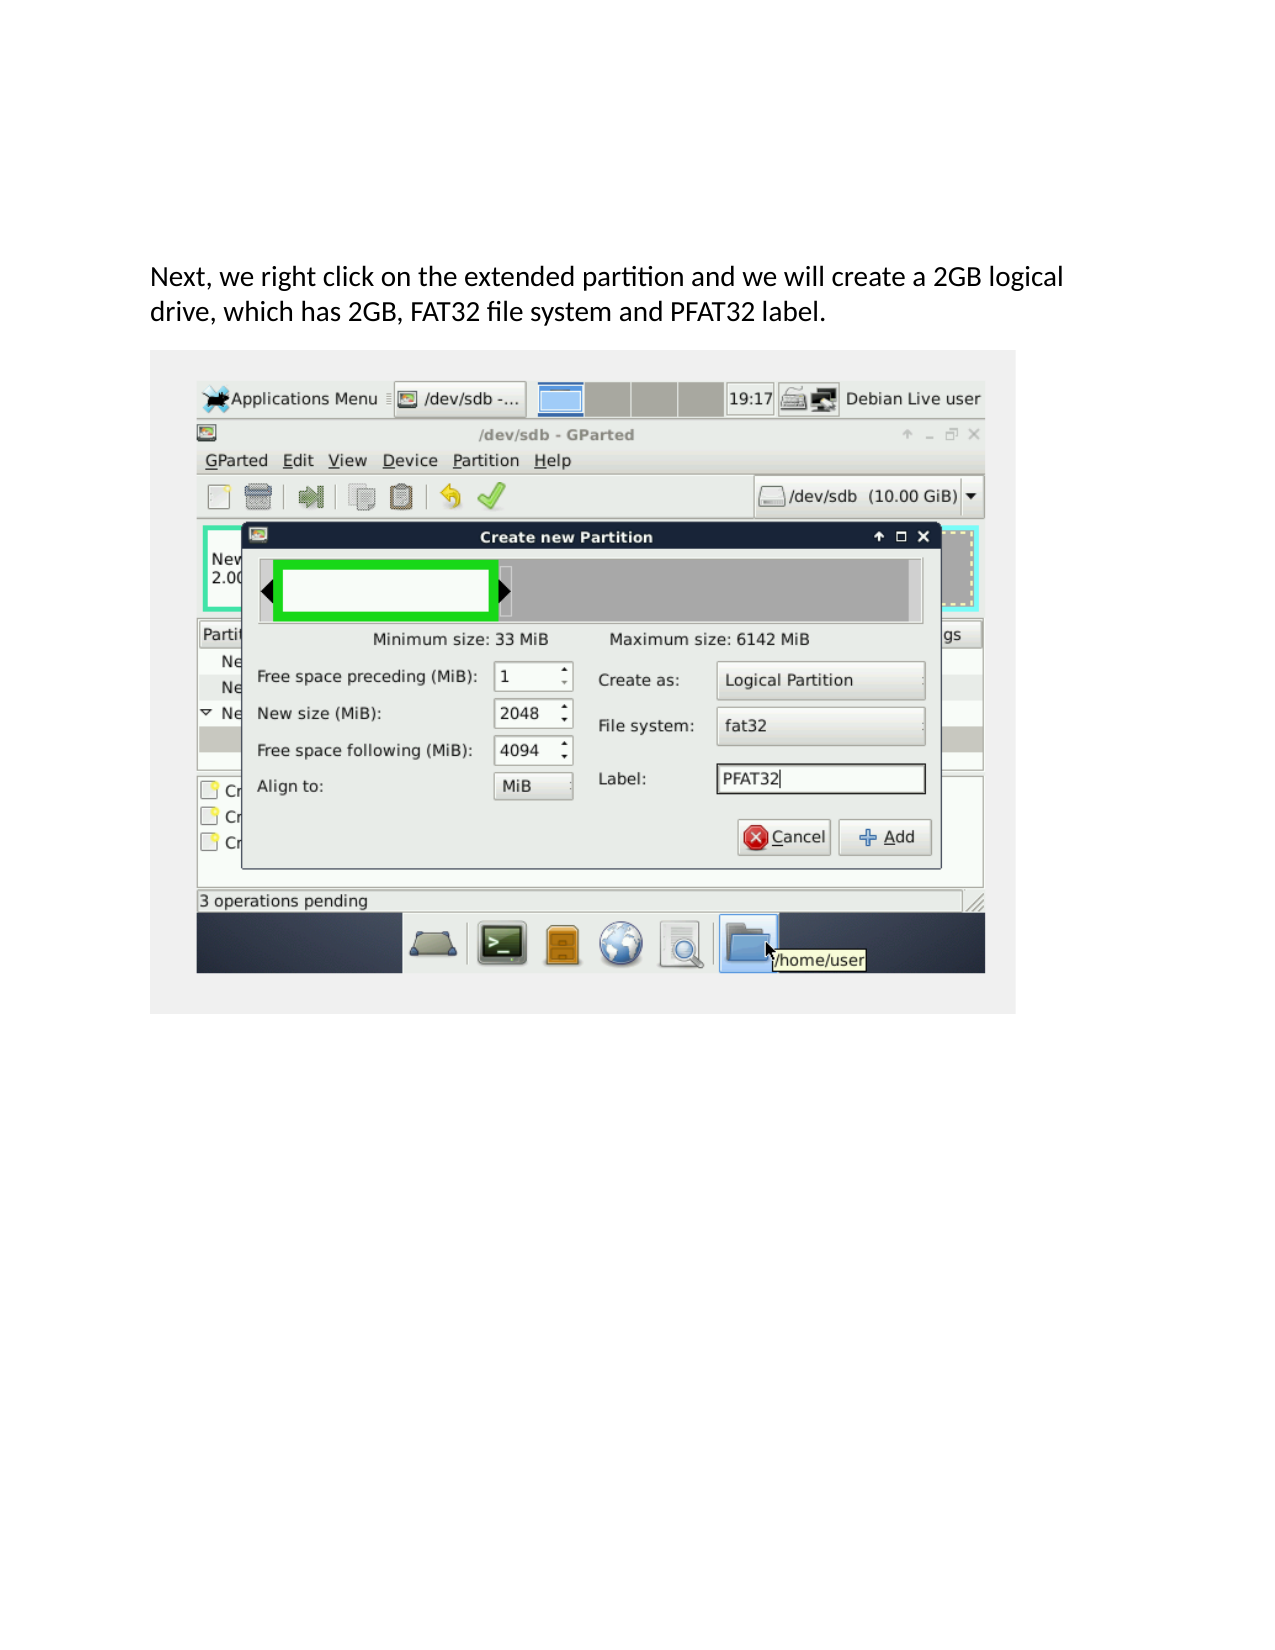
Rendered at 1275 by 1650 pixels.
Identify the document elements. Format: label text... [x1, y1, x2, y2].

text Next, we right click on the extended partition and we will create a 2GB logical drive, which has 2GB, FAT32 file system and PFAT32 label. [150, 258, 1125, 329]
